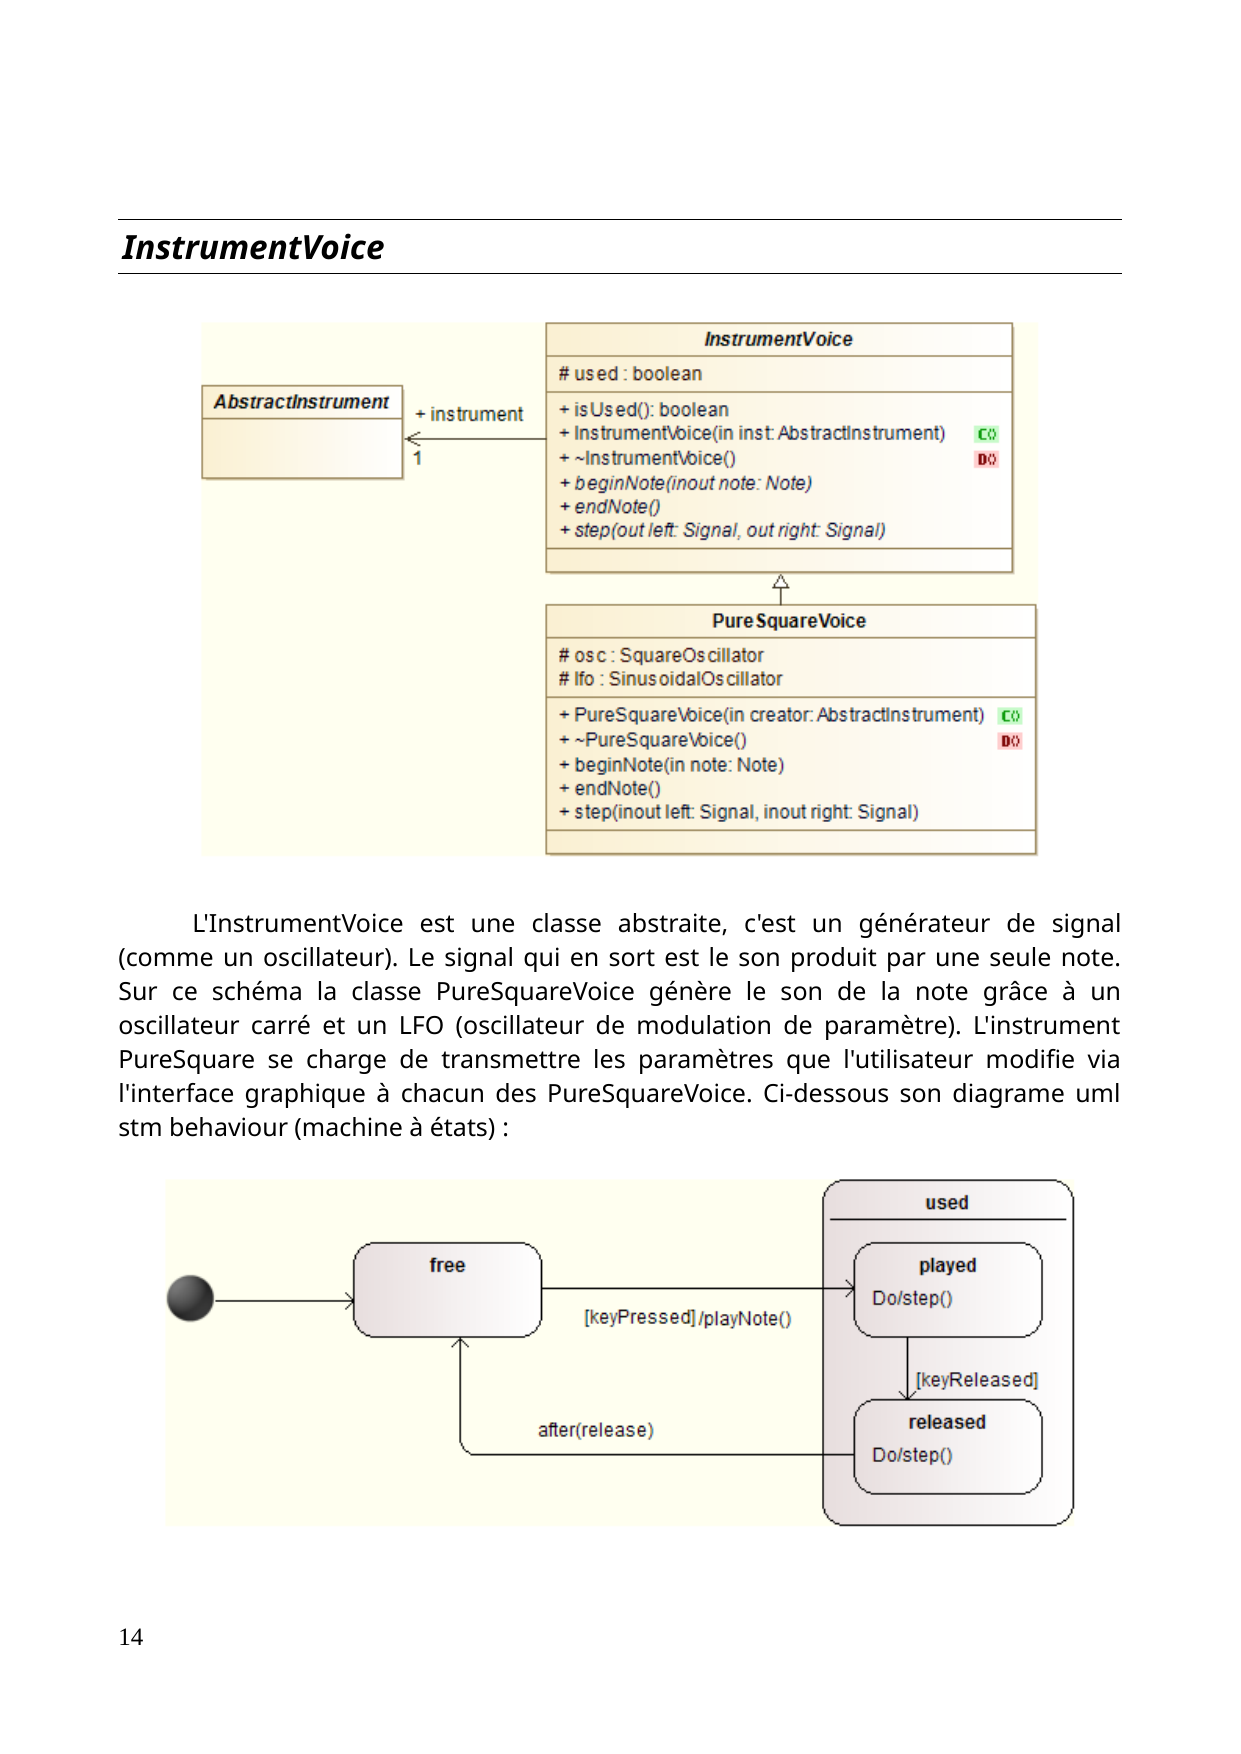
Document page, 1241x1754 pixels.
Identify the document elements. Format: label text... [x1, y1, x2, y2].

picture [186, 307, 1054, 872]
text InstrumentVoice [118, 220, 1122, 273]
text L'InstrumentVoice est une classe abstraite, c'est un générateur de signal (comme un oscillateur). Le signal qui en sort est le son produit par une seule note. Sur ce schéma la classe PureSquareVoice génère le son de la note grâce à un oscillateur carré et un LFO (oscillateur de modulation de paramètre). L'instrument PureSquare se charge de transmettre les paramètres que l'utilisateur modifie via l'interface graphique à chacun des PureSquareVoice. Ci-dessous son diagrame uml stm behaviour (machine à états) : [118, 906, 1122, 1144]
picture [150, 1165, 1090, 1542]
